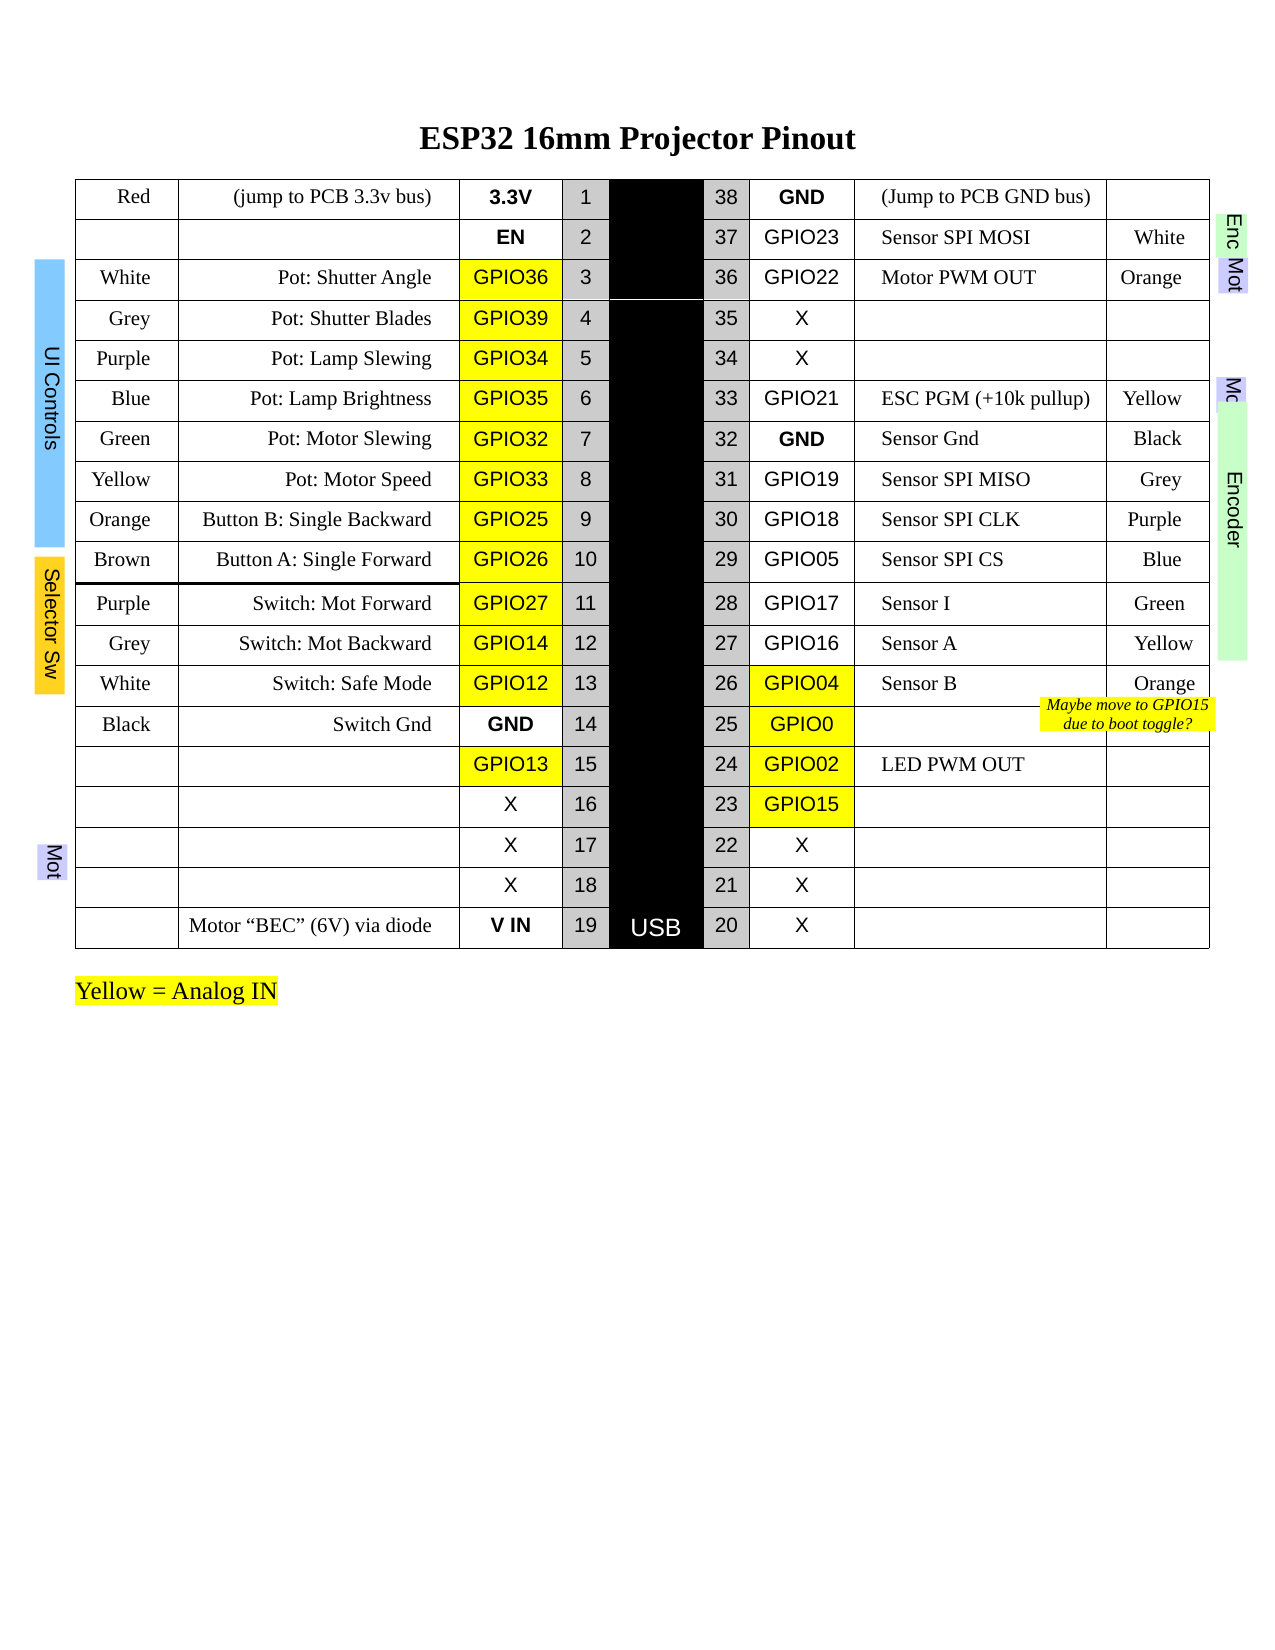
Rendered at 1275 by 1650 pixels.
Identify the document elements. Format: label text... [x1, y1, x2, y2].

table_cell [1107, 747, 1209, 786]
table_cell GPIO26 [460, 542, 562, 582]
table_cell [610, 707, 703, 746]
table_cell GPIO14 [460, 626, 562, 665]
table_cell 37 [704, 220, 749, 259]
table_cell GPIO04 [750, 666, 854, 706]
table_cell [1107, 341, 1209, 380]
table_cell 6 [563, 381, 609, 421]
table_cell 9 [563, 502, 609, 541]
table_cell Grey [1107, 462, 1209, 501]
table_cell [610, 542, 703, 582]
table_cell White [76, 666, 178, 706]
table_cell [76, 908, 178, 948]
table_cell 14 [563, 707, 609, 746]
table_cell Sensor SPI CLK [855, 502, 1106, 541]
table_cell White [76, 260, 178, 299]
table_cell X [750, 868, 854, 907]
table_cell GPIO27 [460, 583, 562, 625]
table_cell [855, 787, 1106, 827]
table_cell Purple [76, 585, 178, 625]
table_cell 4 [563, 301, 609, 340]
table_cell V IN [460, 908, 562, 948]
table_cell GPIO39 [460, 301, 562, 340]
table_cell 7 [563, 422, 609, 461]
table_cell 25 [704, 707, 749, 746]
table_cell 17 [563, 828, 609, 867]
table_cell [76, 828, 178, 867]
table_cell [179, 747, 459, 786]
table_header [1107, 180, 1209, 219]
table_cell GND [460, 707, 562, 746]
table_cell [610, 666, 703, 706]
table_cell White [1107, 220, 1209, 259]
table_cell GPIO22 [750, 260, 854, 299]
table_cell Motor PWM OUT [855, 260, 1106, 299]
table_cell GPIO19 [750, 462, 854, 501]
table_cell [179, 787, 459, 827]
table_cell Sensor A [855, 626, 1106, 665]
table_cell X [750, 341, 854, 380]
table_cell [610, 301, 703, 340]
table_cell Sensor I [855, 583, 1106, 625]
table_cell 2 [563, 220, 609, 259]
table_cell 16 [563, 787, 609, 827]
table_cell 21 [704, 868, 749, 907]
table_cell Sensor B [855, 666, 1106, 706]
table_cell Switch: Safe Mode [179, 666, 459, 706]
table_cell [855, 908, 1106, 948]
table_cell Yellow [1107, 626, 1209, 665]
table_cell [179, 220, 459, 259]
table_cell Pot: Shutter Angle [179, 260, 459, 299]
table_cell LED PWM OUT [855, 747, 1106, 786]
table_cell X [460, 787, 562, 827]
table_cell [1107, 787, 1209, 827]
table_cell Purple [1107, 502, 1209, 541]
table_header 38 [704, 180, 749, 219]
table_cell 12 [563, 626, 609, 665]
table_cell 19 [563, 908, 609, 948]
table_cell [610, 260, 703, 299]
table_cell [610, 220, 703, 259]
table_cell ESC PGM (+10k pullup) [855, 381, 1106, 421]
table_cell Button A: Single Forward [179, 542, 459, 582]
table_cell GPIO16 [750, 626, 854, 665]
table_cell 3 [563, 260, 609, 299]
table_cell [610, 502, 703, 541]
table_cell GPIO33 [460, 462, 562, 501]
table_cell Orange [1107, 260, 1209, 299]
table_cell Blue [76, 381, 178, 421]
table_cell Button B: Single Backward [179, 502, 459, 541]
table_cell Orange [76, 502, 178, 541]
table_cell [855, 828, 1106, 867]
table_cell [855, 341, 1106, 380]
table_cell GPIO35 [460, 381, 562, 421]
table_cell 11 [563, 583, 609, 625]
table_cell X [460, 828, 562, 867]
table_cell Switch: Mot Backward [179, 626, 459, 665]
table_cell [855, 868, 1106, 907]
table_cell Pot: Motor Speed [179, 462, 459, 501]
table_cell 15 [563, 747, 609, 786]
table_cell 31 [704, 462, 749, 501]
table_cell 28 [704, 583, 749, 625]
table_cell 13 [563, 666, 609, 706]
table_cell [610, 626, 703, 665]
table_cell Pot: Lamp Slewing [179, 341, 459, 380]
table_cell [610, 868, 703, 907]
table_cell Black [76, 707, 178, 746]
table_cell 32 [704, 422, 749, 461]
table_cell [76, 868, 178, 907]
table_cell GPIO36 [460, 260, 562, 299]
table_cell [855, 301, 1106, 340]
table_cell [179, 828, 459, 867]
table_cell X [750, 301, 854, 340]
table_cell Brown [76, 542, 178, 582]
table_cell GPIO13 [460, 747, 562, 786]
table_cell Grey [76, 301, 178, 340]
table_cell 30 [704, 502, 749, 541]
table_cell 22 [704, 828, 749, 867]
text ESP32 16mm Projector Pinout [75, 118, 1200, 156]
table_cell [610, 381, 703, 421]
table_cell GPIO12 [460, 666, 562, 706]
table_cell [610, 583, 703, 625]
table_cell GPIO15 [750, 787, 854, 827]
table_cell 27 [704, 626, 749, 665]
table_header 3.3V [460, 180, 562, 219]
table_cell [610, 787, 703, 827]
table_cell [76, 220, 178, 259]
table_header Red [76, 180, 178, 219]
table_cell Pot: Motor Slewing [179, 422, 459, 461]
table_cell Motor “BEC” (6V) via diode [179, 908, 459, 948]
table_cell Orange [1107, 666, 1209, 696]
table_cell GND [750, 422, 854, 461]
table_cell [855, 707, 1106, 746]
table_cell X [460, 868, 562, 907]
table_cell Sensor SPI MOSI [855, 220, 1106, 259]
table_cell Switch Gnd [179, 707, 459, 746]
table_header 1 [563, 180, 609, 219]
table_cell 36 [704, 260, 749, 299]
table_cell GPIO05 [750, 542, 854, 582]
table_cell Green [76, 422, 178, 461]
table_cell 5 [563, 341, 609, 380]
table_cell [610, 828, 703, 867]
table_cell Sensor Gnd [855, 422, 1106, 461]
table_cell 18 [563, 868, 609, 907]
table_cell [610, 747, 703, 786]
table_cell [179, 868, 459, 907]
table_cell GPIO02 [750, 747, 854, 786]
table_header [610, 180, 703, 219]
table_cell Sensor SPI CS [855, 542, 1106, 582]
table_cell 20 [704, 908, 749, 948]
table_cell Blue [1107, 542, 1209, 582]
table_header GND [750, 180, 854, 219]
table_header (Jump to PCB GND bus) [855, 180, 1106, 219]
table_cell Pot: Lamp Brightness [179, 381, 459, 421]
table_cell X [750, 828, 854, 867]
table_cell 23 [704, 787, 749, 827]
table_cell 29 [704, 542, 749, 582]
table_cell [610, 422, 703, 461]
table_cell 24 [704, 747, 749, 786]
table_cell GPIO34 [460, 341, 562, 380]
table_cell 10 [563, 542, 609, 582]
table_cell Switch: Mot Forward [179, 585, 459, 625]
table_cell Purple [76, 341, 178, 380]
table_cell 34 [704, 341, 749, 380]
table_cell [1107, 301, 1209, 340]
table_cell USB [610, 908, 703, 948]
table_cell 33 [704, 381, 749, 421]
table_cell GPIO17 [750, 583, 854, 625]
table_cell Pot: Shutter Blades [179, 301, 459, 340]
table_cell [1107, 868, 1209, 907]
text Yellow = Analog IN [75, 976, 1200, 1005]
table_cell GPIO23 [750, 220, 854, 259]
table_cell Sensor SPI MISO [855, 462, 1106, 501]
table_cell Yellow [76, 462, 178, 501]
table_cell Grey [76, 626, 178, 665]
table_cell [1107, 731, 1209, 746]
table_header (jump to PCB 3.3v bus) [179, 180, 459, 219]
table_cell [76, 787, 178, 827]
table_cell GPIO21 [750, 381, 854, 421]
table_cell [610, 341, 703, 380]
table_cell GPIO0 [750, 707, 854, 746]
table_cell Yellow [1107, 381, 1209, 421]
table_cell [76, 747, 178, 786]
table_cell Green [1107, 583, 1209, 625]
table_cell GPIO32 [460, 422, 562, 461]
table_cell [1107, 828, 1209, 867]
table_cell Black [1107, 422, 1209, 461]
table_cell 26 [704, 666, 749, 706]
table_cell [1107, 908, 1209, 948]
table_cell 35 [704, 301, 749, 340]
table_cell X [750, 908, 854, 948]
table_cell EN [460, 220, 562, 259]
table_cell GPIO18 [750, 502, 854, 541]
table_cell GPIO25 [460, 502, 562, 541]
table_cell [610, 462, 703, 501]
table_cell 8 [563, 462, 609, 501]
